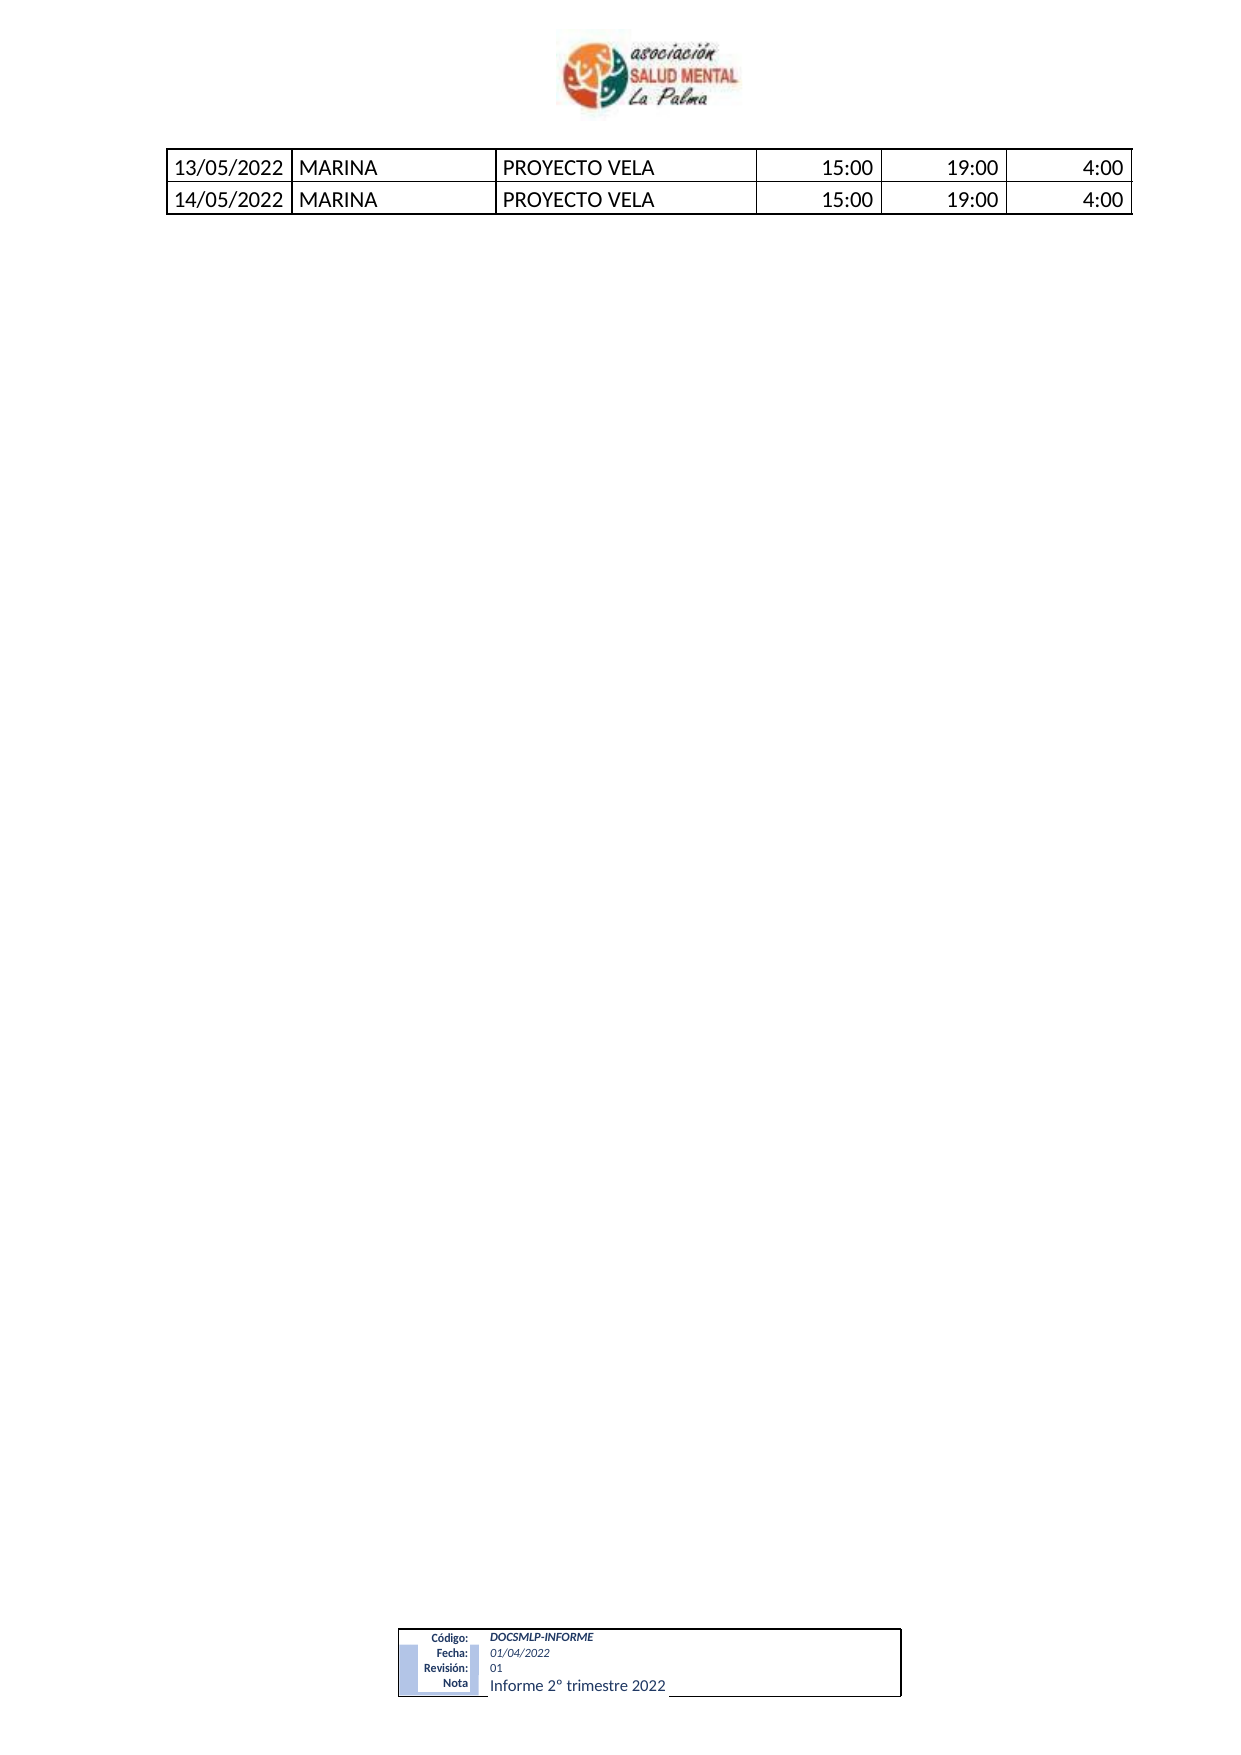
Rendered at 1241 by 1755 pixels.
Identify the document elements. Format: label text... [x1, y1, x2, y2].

table_cell 4:00 [1007, 182, 1131, 213]
table_cell 4:00 [1007, 150, 1131, 181]
table_cell MARINA [293, 150, 495, 181]
table_cell MARINA [293, 182, 495, 213]
table_cell PROYECTO VELA [497, 182, 756, 213]
table_cell 14/05/2022 [168, 182, 291, 213]
table_cell 19:00 [882, 182, 1006, 213]
table_cell 15:00 [757, 150, 881, 181]
table_cell 19:00 [882, 150, 1006, 181]
table_cell 13/05/2022 [168, 150, 291, 181]
table_cell 15:00 [757, 182, 881, 213]
table_cell PROYECTO VELA [497, 150, 756, 181]
